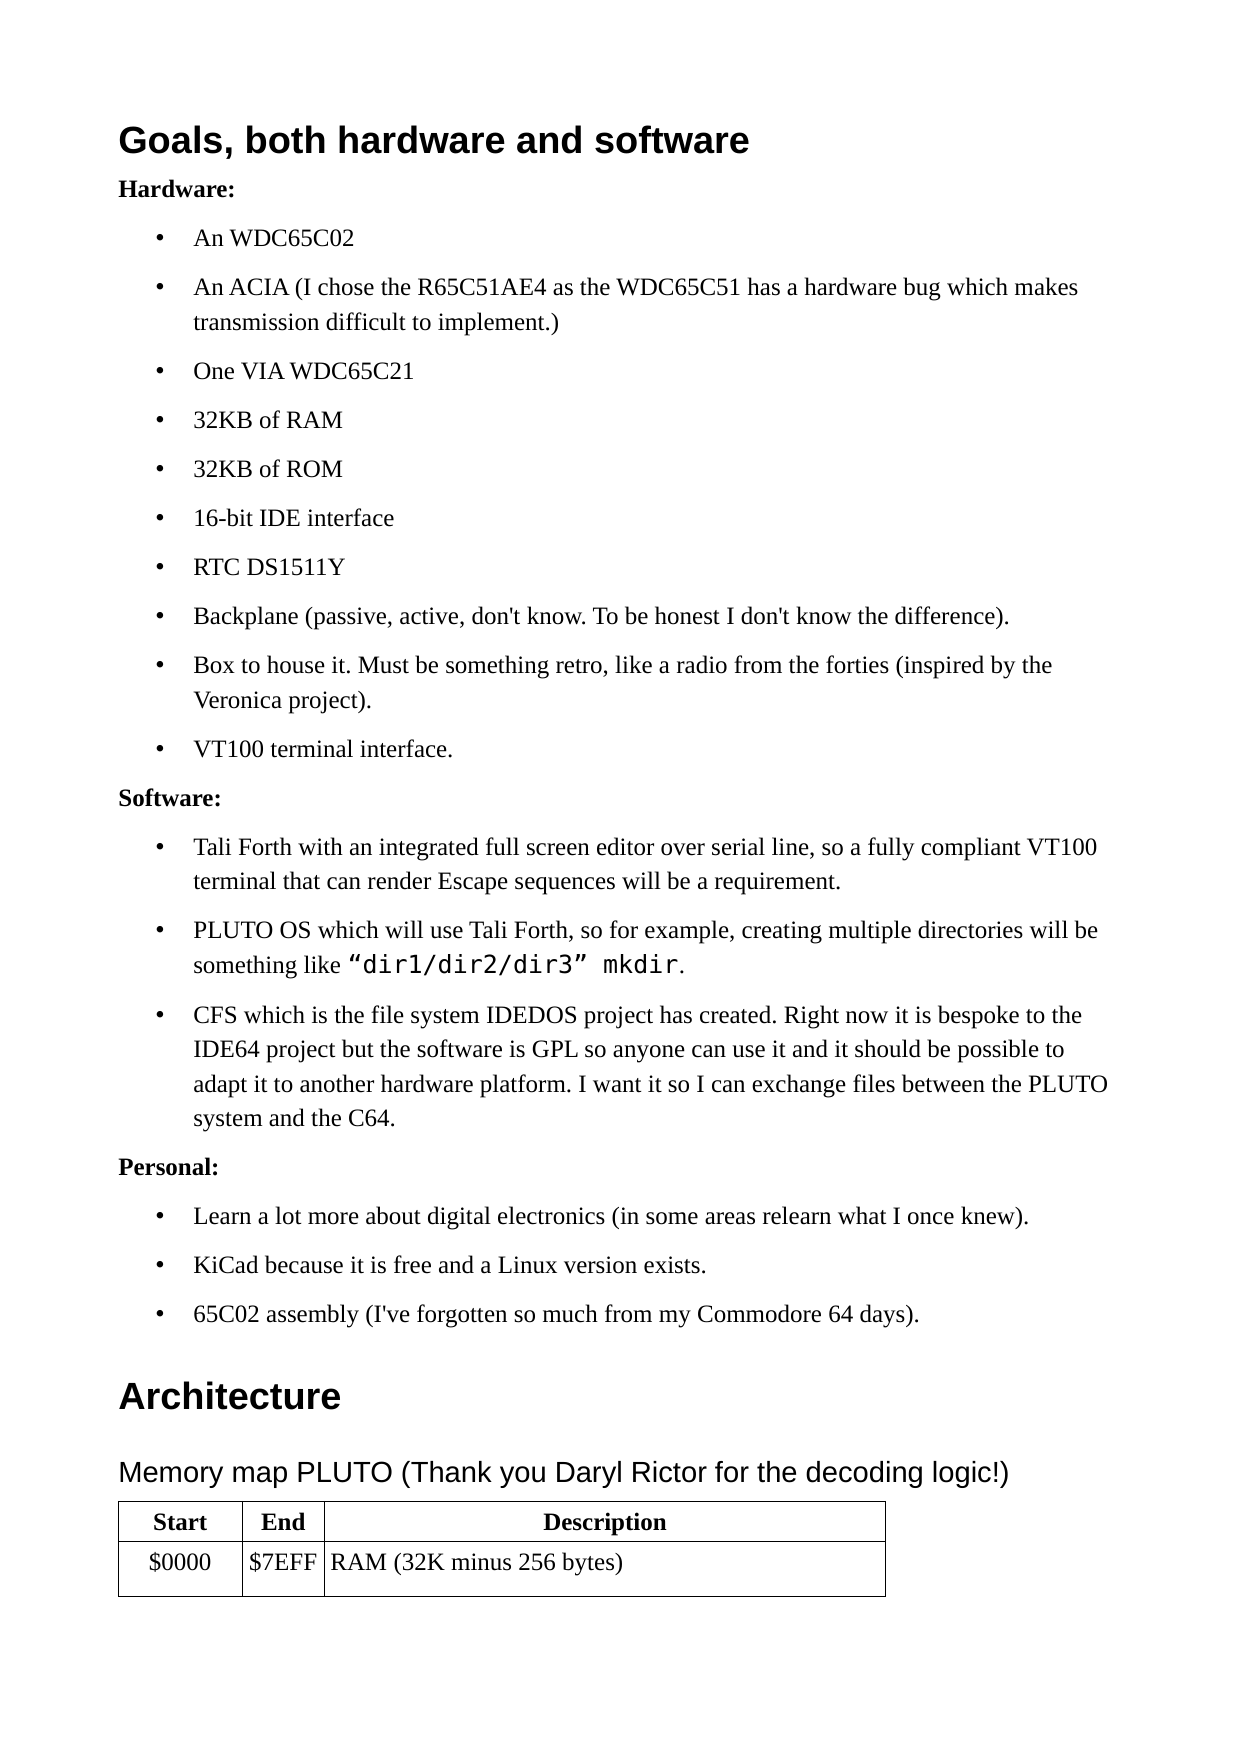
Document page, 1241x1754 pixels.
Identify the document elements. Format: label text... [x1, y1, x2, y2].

text Software: [118, 783, 1122, 812]
list 65C02 assembly (I've forgotten so much from my Commodore 64 days). [156, 1299, 1122, 1328]
text Personal: [118, 1152, 1122, 1181]
list Backplane (passive, active, don't know. To be honest I don't know the difference). [156, 601, 1122, 630]
list KiCad because it is free and a Linux version exists. [156, 1250, 1122, 1279]
table_header Description [325, 1502, 885, 1541]
list PLUTO OS which will use Tali Forth, so for example, creating multiple directories will be something like “dir1/dir2/dir3” mkdir. [156, 916, 1122, 979]
list An ACIA (I chose the R65C51AE4 as the WDC65C51 has a hardware bug which makes transmission difficult to implement.) [156, 272, 1122, 336]
list Box to house it. Must be something retro, like a radio from the forties (inspired by the Veronica project). [156, 650, 1122, 713]
list Tali Forth with an integrated full screen editor over serial line, so a fully compliant VT100 terminal that can render Escape sequences will be a requirement. [156, 832, 1122, 895]
list Learn a lot more about digital electronics (in some areas relearn what I once knew). [156, 1201, 1122, 1230]
table_cell RAM (32K minus 256 bytes) [325, 1542, 885, 1596]
list VT100 terminal interface. [156, 734, 1122, 763]
list 32KB of RAM [156, 405, 1122, 434]
list CFS which is the file system IDEDOS project has created. Right now it is bespoke to the IDE64 project but the software is GPL so anyone can use it and it should be possible to adapt it to another hardware platform. I want it so I can exchange files between the PLUTO system and the C64. [156, 1000, 1122, 1132]
table_header Start [119, 1502, 242, 1541]
subtitle Goals, both hardware and software [118, 118, 1122, 162]
subtitle Memory map PLUTO (Thank you Daryl Rictor for the decoding logic!) [118, 1455, 1122, 1488]
table_header End [243, 1502, 324, 1541]
table_cell $7EFF [243, 1542, 324, 1596]
list 16-bit IDE interface [156, 503, 1122, 532]
list RTC DS1511Y [156, 552, 1122, 581]
list An WDC65C02 [156, 223, 1122, 252]
subtitle Architecture [118, 1373, 1122, 1417]
table_cell $0000 [119, 1542, 242, 1596]
text Hardware: [118, 174, 1122, 203]
list 32KB of ROM [156, 454, 1122, 483]
list One VIA WDC65C21 [156, 356, 1122, 385]
